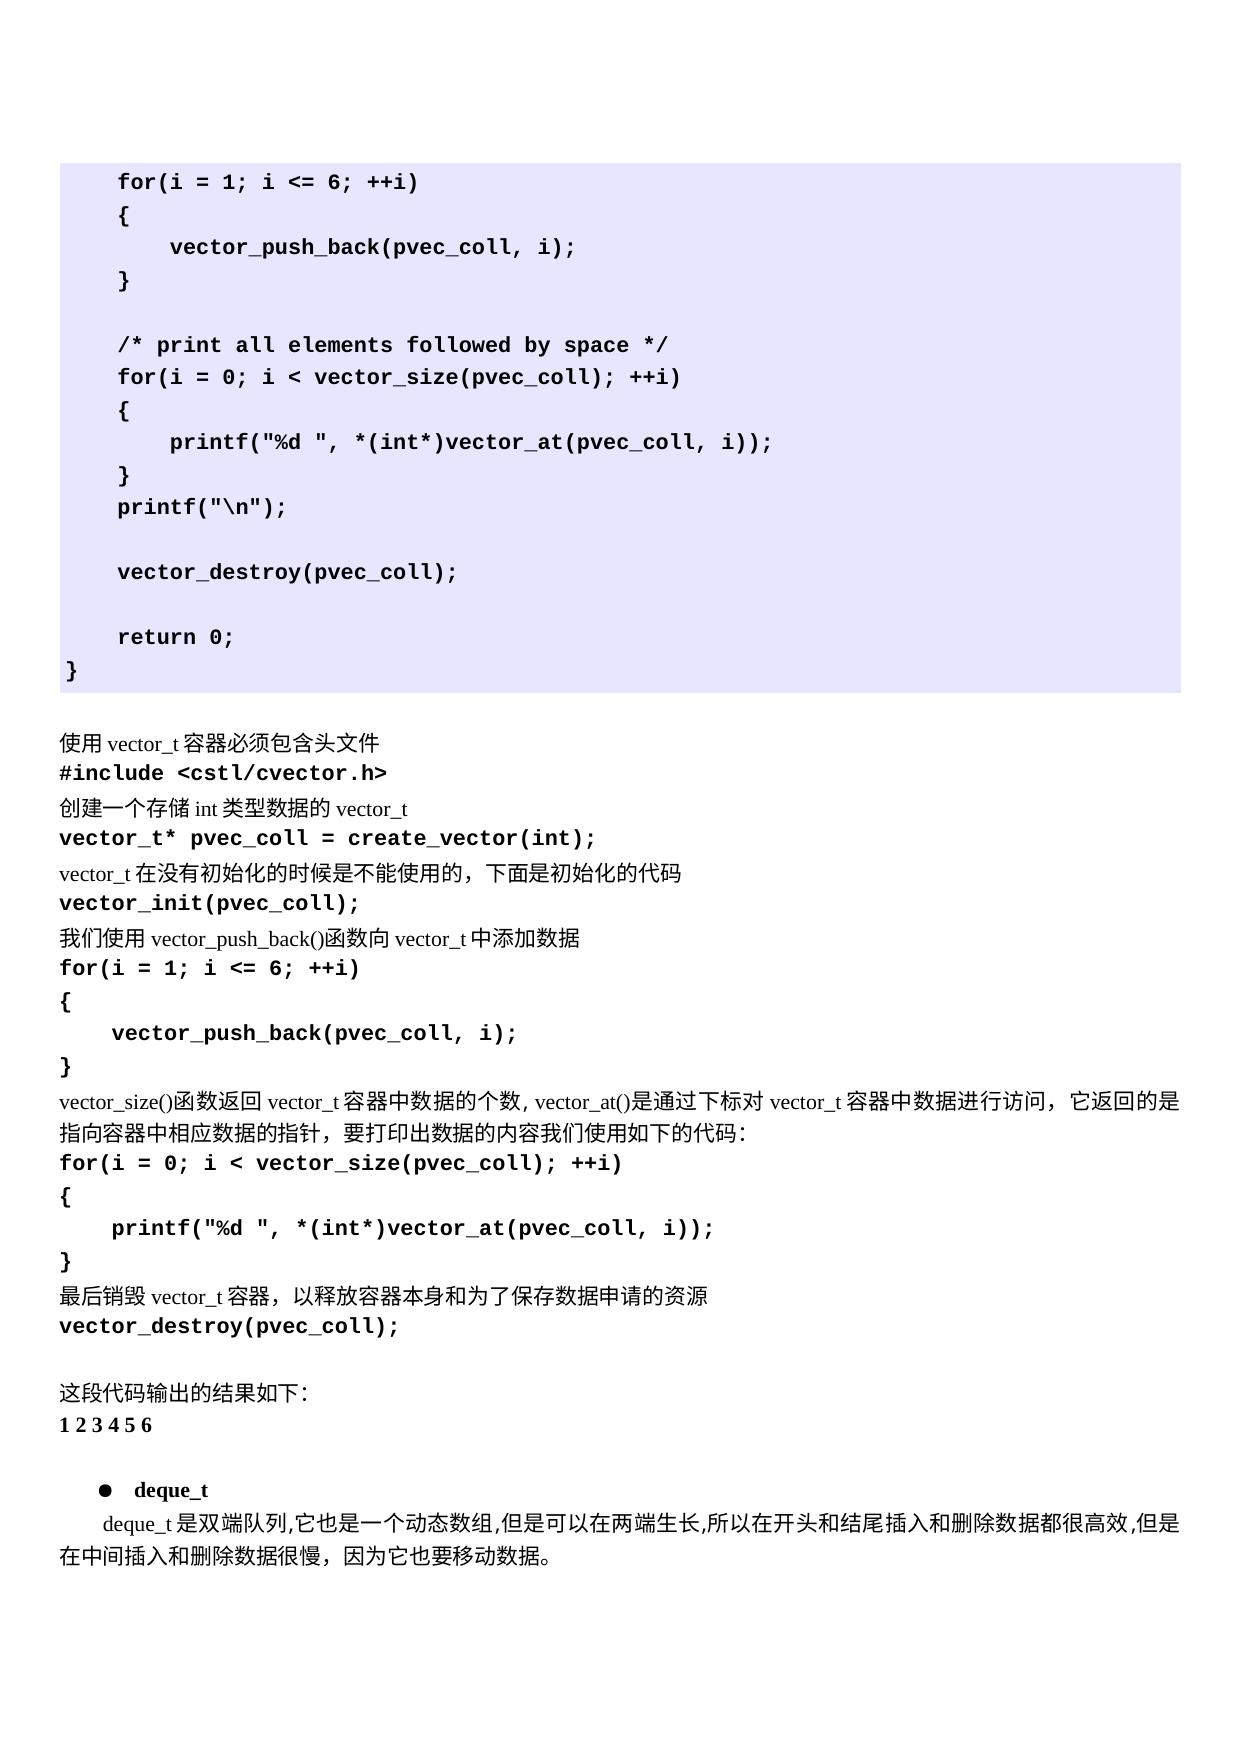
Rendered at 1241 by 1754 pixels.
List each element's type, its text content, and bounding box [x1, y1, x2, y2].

table_header for(i = 1; i <= 6; ++i) { vector_push_back(pvec_coll, i); } /* print all elements followed by space */ for(i = 0; i < vector_size(pvec_coll); ++i) { printf("%d ", *(int*)vector_at(pvec_coll, i)); } printf("\n"); vector_destroy(pvec_coll); return 0; } [60, 163, 1181, 693]
text vector_init(pvec_coll); [59, 888, 1181, 921]
text 1 2 3 4 5 6 [59, 1408, 1181, 1441]
text vector_destroy(pvec_coll); [59, 1311, 1181, 1343]
text 我们使用vector_push_back()函数向vector_t中添加数据 [59, 921, 1181, 953]
text #include <cstl/cvector.h> [59, 758, 1181, 791]
text printf("%d ", *(int*)vector_at(pvec_coll, i)); [59, 1213, 1181, 1246]
text deque_t是双端队列,它也是一个动态数组,但是可以在两端生长,所以在开头和结尾插入和删除数据都很高效,但是在中间插入和删除数据很慢，因为它也要移动数据。 [59, 1506, 1181, 1571]
text 使用vector_t容器必须包含头文件 [59, 726, 1181, 758]
text for(i = 0; i < vector_size(pvec_coll); ++i) [59, 1148, 1181, 1181]
text for(i = 1; i <= 6; ++i) [59, 953, 1181, 986]
text { [59, 1181, 1181, 1213]
text 这段代码输出的结果如下： [59, 1376, 1181, 1408]
text { [59, 986, 1181, 1018]
text vector_t* pvec_coll = create_vector(int); [59, 823, 1181, 856]
text } [59, 1246, 1181, 1278]
text 最后销毁vector_t容器，以释放容器本身和为了保存数据申请的资源 [59, 1278, 1181, 1311]
text vector_t在没有初始化的时候是不能使用的，下面是初始化的代码 [59, 856, 1181, 888]
text 创建一个存储int类型数据的vector_t [59, 791, 1181, 823]
list deque_t [96, 1473, 1181, 1506]
text } [59, 1051, 1181, 1083]
text vector_size()函数返回vector_t容器中数据的个数, vector_at()是通过下标对vector_t容器中数据进行访问，它返回的是指向容器中相应数据的指针，要打印出数据的内容我们使用如下的代码： [59, 1083, 1181, 1148]
text vector_push_back(pvec_coll, i); [59, 1018, 1181, 1051]
